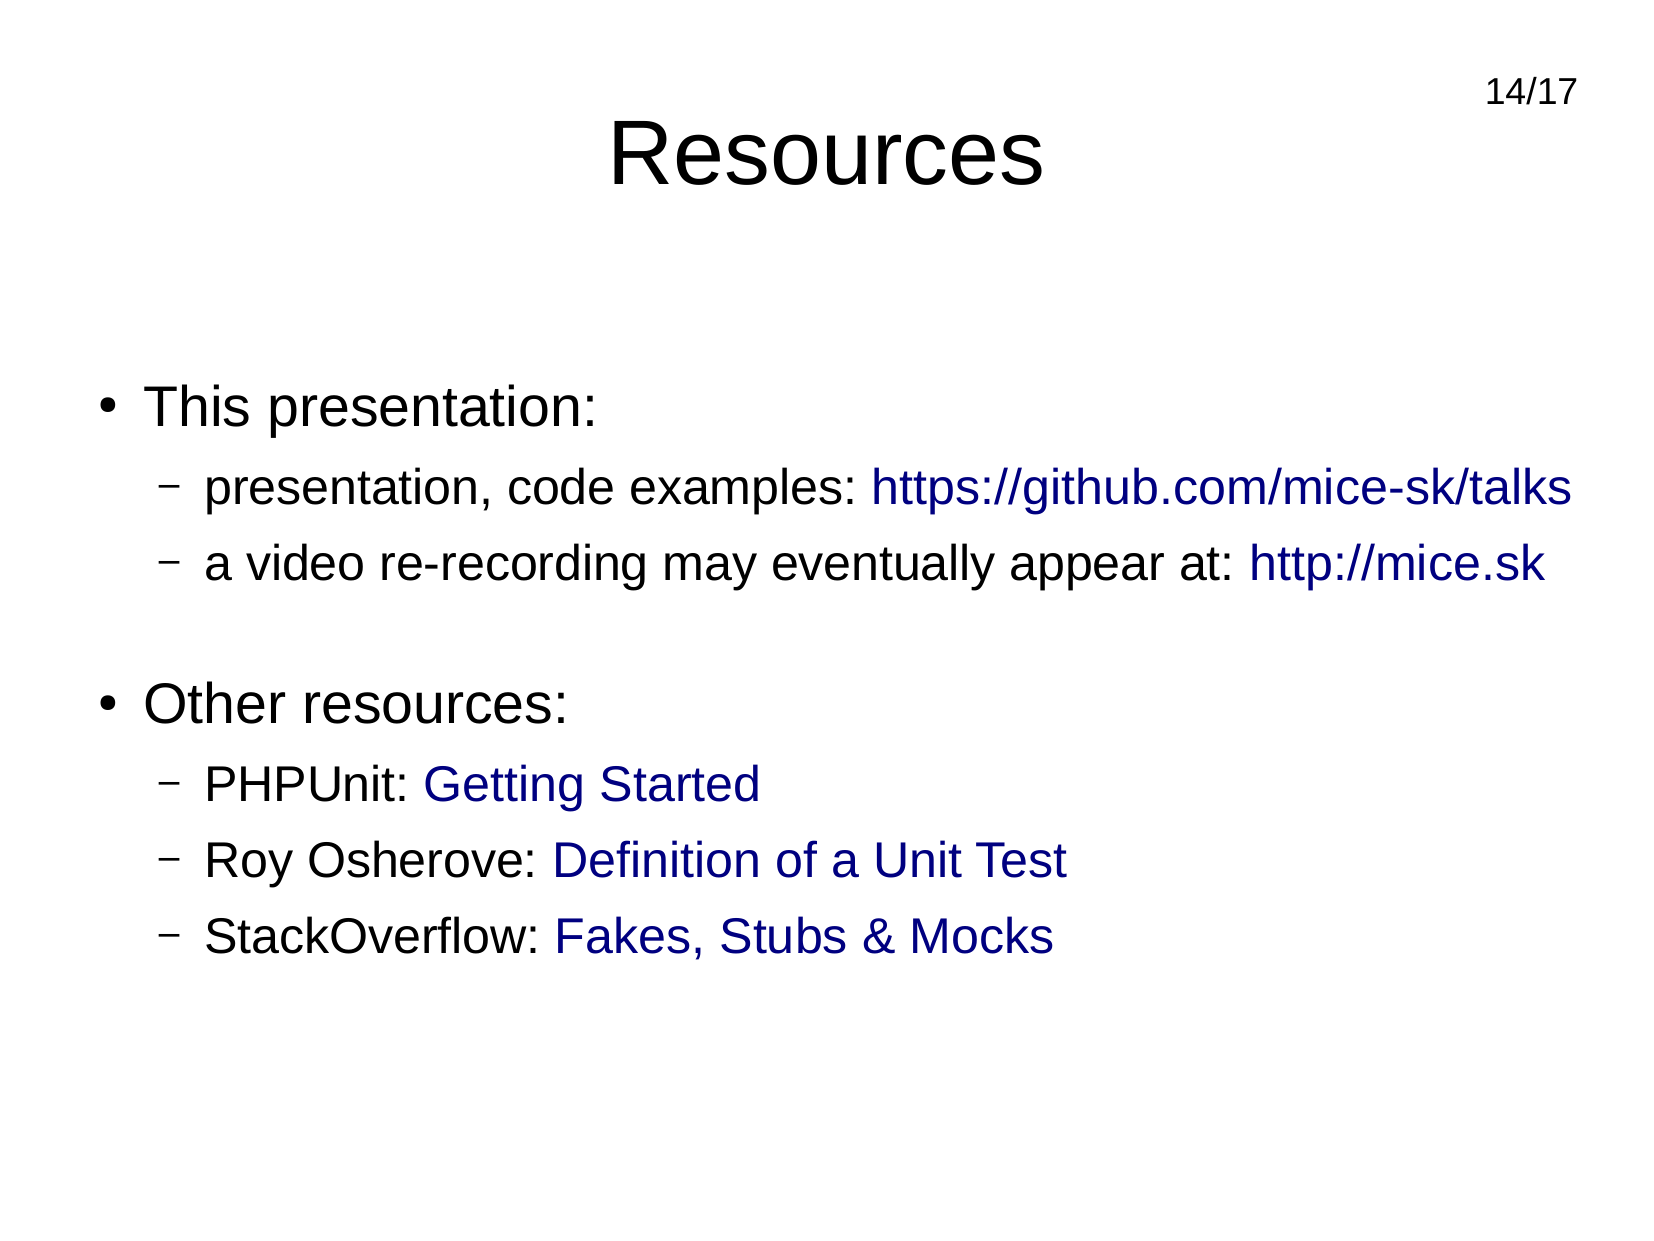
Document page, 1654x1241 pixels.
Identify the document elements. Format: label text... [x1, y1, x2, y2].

text_box <number>/17 [1470, 63, 1606, 162]
title Resources [82, 49, 1571, 257]
list This presentation: presentation, code examples: https://github.com/mice-sk/talks a video re-recording may eventually appear at: http://mice.sk Other resources: PHPUnit: Getting Started Roy Osherove: Definition of a Unit Test StackOverflow: Fakes, Stubs & Mocks [82, 375, 1571, 976]
